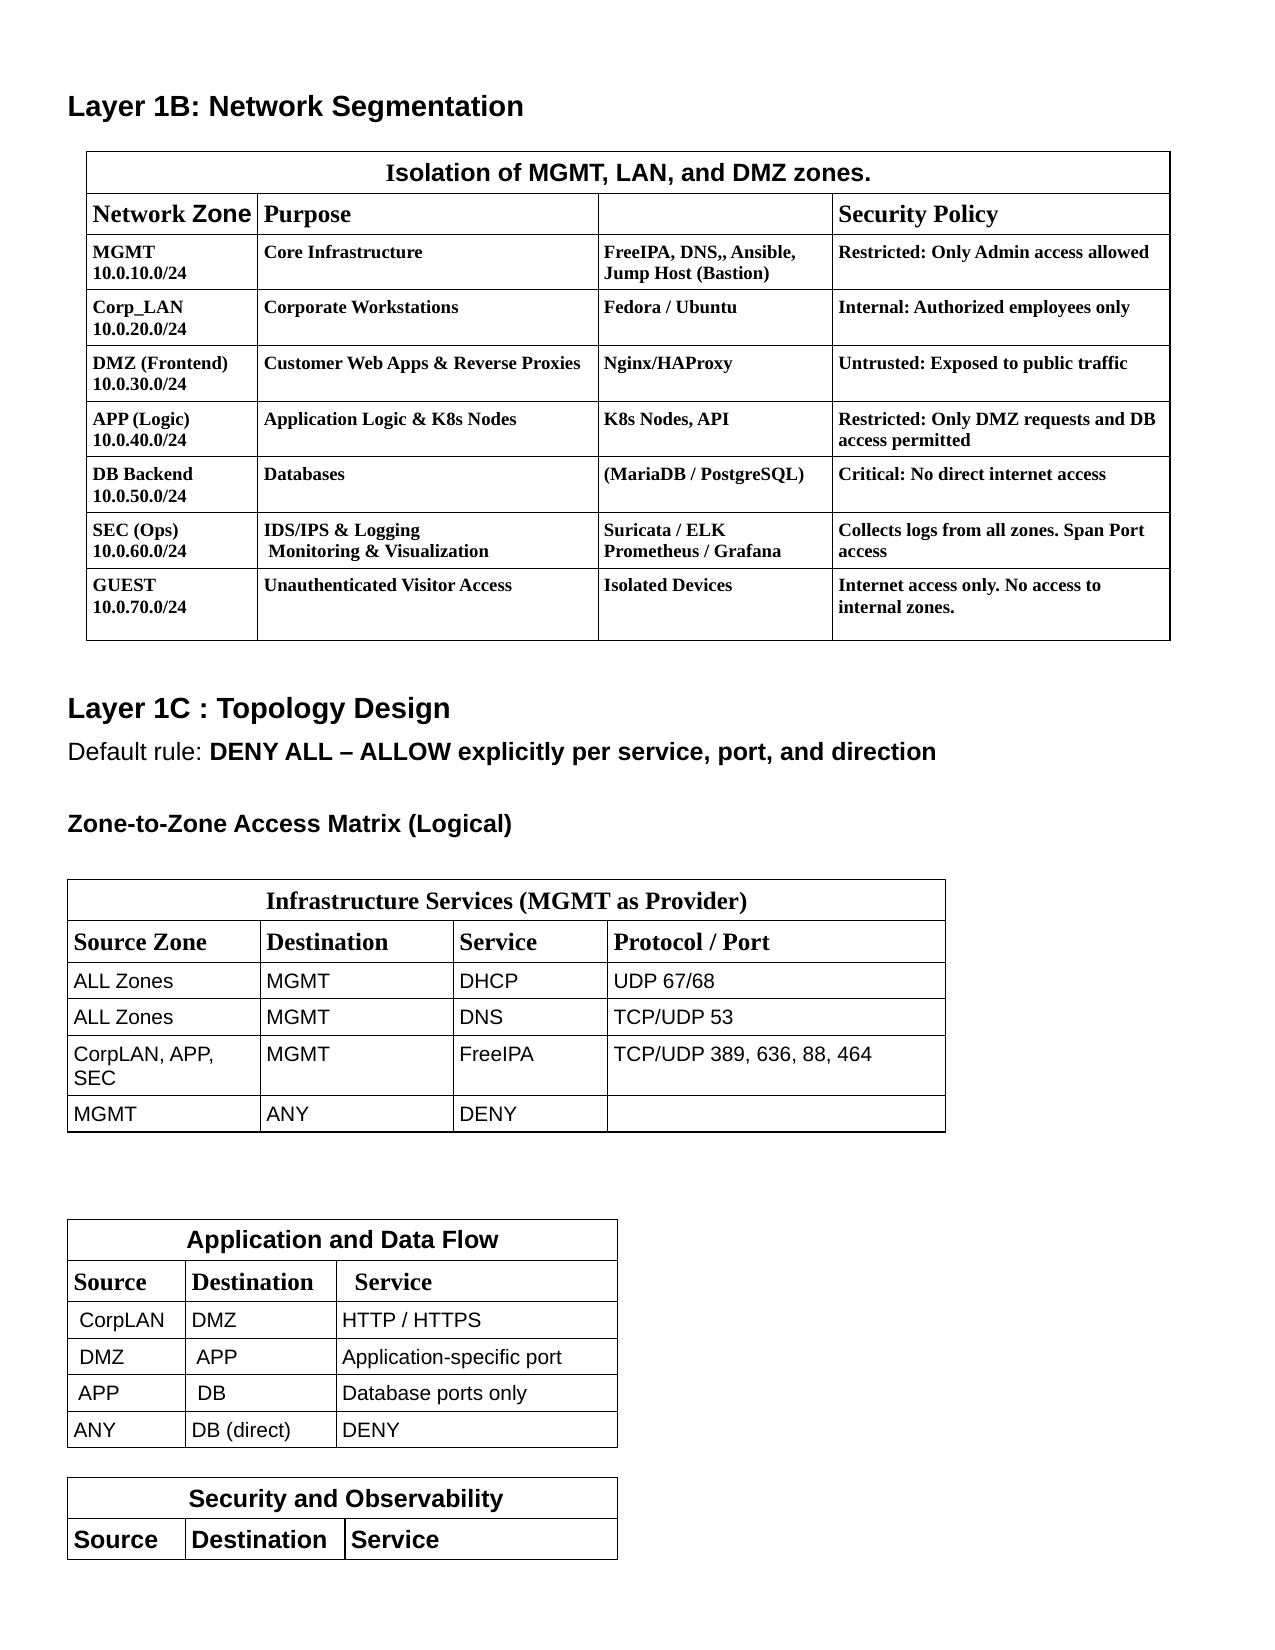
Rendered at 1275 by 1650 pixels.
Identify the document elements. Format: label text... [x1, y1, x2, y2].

table_cell Critical: No direct internet access [833, 457, 1169, 512]
table_cell MGMT [68, 1096, 260, 1131]
table_cell Corp_LAN 10.0.20.0/24 [87, 290, 257, 345]
table_cell APP (Logic) 10.0.40.0/24 [87, 402, 257, 456]
table_cell Fedora / Ubuntu [599, 290, 832, 345]
table_header Infrastructure Services (MGMT as Provider) [68, 880, 945, 920]
table_cell Collects logs from all zones. Span Port access [833, 513, 1169, 567]
table_cell ALL Zones [68, 963, 260, 998]
table_cell APP [186, 1339, 336, 1374]
table_cell Untrusted: Exposed to public traffic [833, 346, 1169, 401]
table_cell CorpLAN, APP, SEC [68, 1036, 260, 1095]
table_cell ANY [68, 1412, 185, 1447]
table_cell Destination [261, 921, 453, 962]
table_cell Service [346, 1519, 617, 1559]
table_cell MGMT [261, 1036, 453, 1095]
table_cell Databases [258, 457, 598, 512]
table_cell DB (direct) [186, 1412, 336, 1447]
table_cell K8s Nodes, API [599, 402, 832, 456]
table_cell Isolated Devices [599, 569, 832, 640]
table_cell Service [337, 1261, 617, 1301]
table_cell Destination [186, 1519, 344, 1559]
subtitle Zone-to-Zone Access Matrix (Logical) [67, 809, 1226, 838]
table_header Application and Data Flow [68, 1220, 617, 1260]
subtitle Layer 1B: Network Segmentation [67, 88, 1226, 122]
table_cell DMZ [68, 1339, 185, 1374]
table_cell Protocol / Port [608, 921, 945, 962]
table_cell Internet access only. No access to internal zones. [833, 569, 1169, 640]
table_cell Source [68, 1519, 185, 1559]
table_cell ANY [261, 1096, 453, 1131]
table_cell TCP/UDP 53 [608, 999, 945, 1034]
table_cell SEC (Ops) 10.0.60.0/24 [87, 513, 257, 567]
table_cell Security Policy [833, 194, 1169, 234]
table_cell MGMT 10.0.10.0/24 [87, 235, 257, 289]
table_cell Source [68, 1261, 185, 1301]
table_cell Application Logic & K8s Nodes [258, 402, 598, 456]
table_cell [608, 1096, 945, 1131]
table_cell DMZ (Frontend) 10.0.30.0/24 [87, 346, 257, 401]
subtitle Layer 1C : Topology Design [67, 691, 1226, 724]
table_cell [599, 194, 832, 234]
table_cell Corporate Workstations [258, 290, 598, 345]
table_cell Network Zone [87, 194, 257, 234]
table_cell Destination [186, 1261, 336, 1301]
table_cell DNS [454, 999, 607, 1034]
table_cell APP [68, 1375, 185, 1411]
table_cell Database ports only [337, 1375, 617, 1411]
table_cell FreeIPA, DNS,, Ansible, Jump Host (Bastion) [599, 235, 832, 289]
table_cell Service [454, 921, 607, 962]
table_cell HTTP / HTTPS [337, 1302, 617, 1338]
table_cell GUEST 10.0.70.0/24 [87, 569, 257, 640]
table_cell Purpose [258, 194, 598, 234]
table_cell DMZ [186, 1302, 336, 1338]
table_cell Customer Web Apps & Reverse Proxies [258, 346, 598, 401]
table_cell Nginx/HAProxy [599, 346, 832, 401]
table_cell DB [186, 1375, 336, 1411]
table_cell Internal: Authorized employees only [833, 290, 1169, 345]
table_cell TCP/UDP 389, 636, 88, 464 [608, 1036, 945, 1095]
table_cell DENY [337, 1412, 617, 1447]
table_cell DENY [454, 1096, 607, 1131]
table_cell Suricata / ELK Prometheus / Grafana [599, 513, 832, 567]
table_cell Restricted: Only Admin access allowed [833, 235, 1169, 289]
table_cell MGMT [261, 999, 453, 1034]
table_cell CorpLAN [68, 1302, 185, 1338]
table_cell Source Zone [68, 921, 260, 962]
table_cell FreeIPA [454, 1036, 607, 1095]
table_cell (MariaDB / PostgreSQL) [599, 457, 832, 512]
table_cell DB Backend 10.0.50.0/24 [87, 457, 257, 512]
table_header Security and Observability [68, 1478, 617, 1518]
table_cell IDS/IPS & Logging Monitoring & Visualization [258, 513, 598, 567]
table_cell MGMT [261, 963, 453, 998]
table_cell ALL Zones [68, 999, 260, 1034]
table_cell DHCP [454, 963, 607, 998]
table_cell UDP 67/68 [608, 963, 945, 998]
text Default rule: DENY ALL – ALLOW explicitly per service, port, and direction [67, 737, 1226, 766]
table_cell Unauthenticated Visitor Access [258, 569, 598, 640]
table_cell Restricted: Only DMZ requests and DB access permitted [833, 402, 1169, 456]
table_header Isolation of MGMT, LAN, and DMZ zones. [87, 152, 1169, 192]
table_cell Application-specific port [337, 1339, 617, 1374]
table_cell Core Infrastructure [258, 235, 598, 289]
